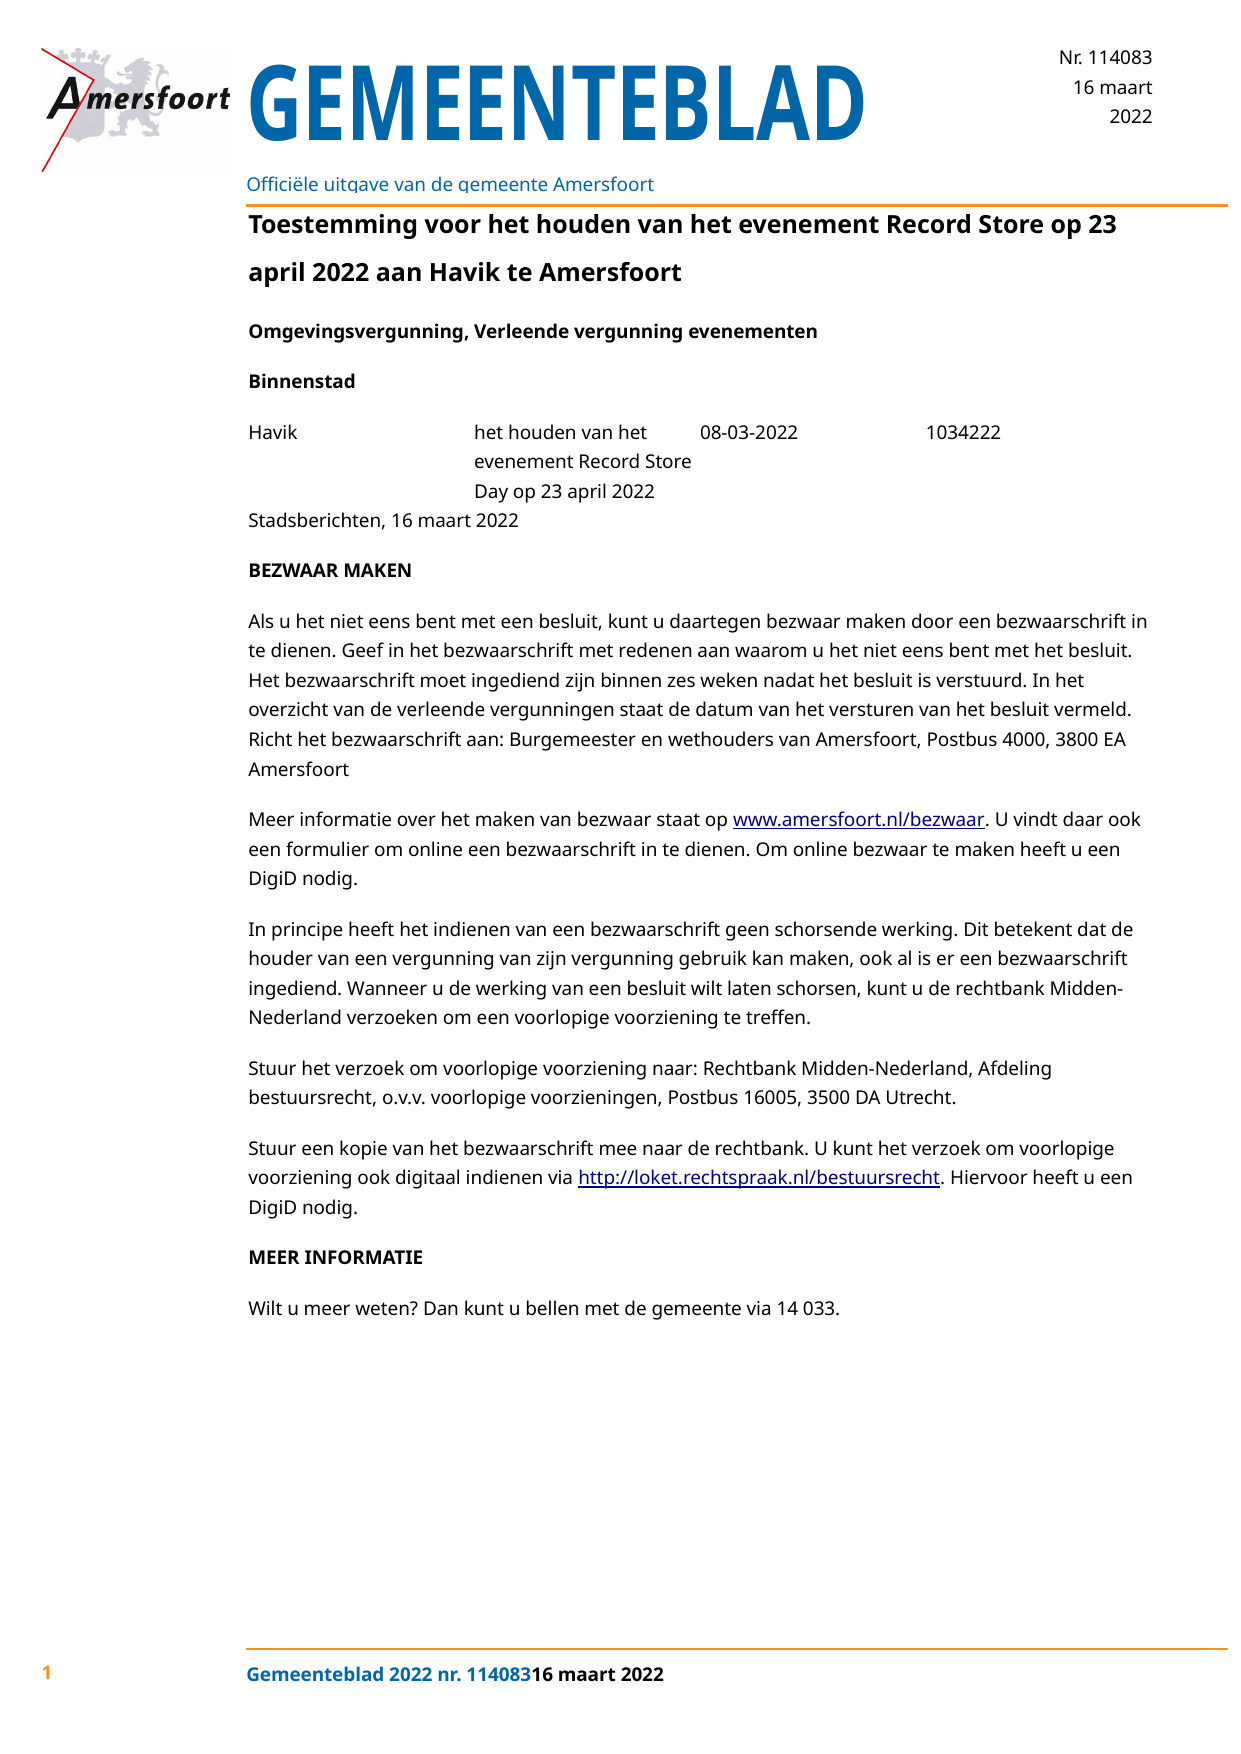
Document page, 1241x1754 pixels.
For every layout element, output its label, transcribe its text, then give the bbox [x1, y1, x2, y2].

text Omgevingsvergunning, Verleende vergunning evenementen [248, 318, 1152, 344]
text Stuur het verzoek om voorlopige voorziening naar: Rechtbank Midden-Nederland, Afdeling bestuursrecht, o.v.v. voorlopige voorzieningen, Postbus 16005, 3500 DA Utrecht. [248, 1055, 1152, 1110]
text MEER INFORMATIE [248, 1244, 1152, 1270]
table_header 08-03-2022 [700, 419, 926, 504]
text Binnenstad [248, 368, 1152, 394]
text BEZWAAR MAKEN [248, 557, 1152, 583]
text Wilt u meer weten? Dan kunt u bellen met de gemeente via 14 033. [248, 1295, 1152, 1321]
text In principe heeft het indienen van een bezwaarschrift geen schorsende werking. Dit betekent dat de houder van een vergunning van zijn vergunning gebruik kan maken, ook al is er een bezwaarschrift ingediend. Wanneer u de werking van een besluit wilt laten schorsen, kunt u de rechtbank Midden-Nederland verzoeken om een voorlopige voorziening te treffen. [248, 916, 1152, 1030]
text Meer informatie over het maken van bezwaar staat op www.amersfoort.nl/bezwaar. U vindt daar ook een formulier om online een bezwaarschrift in te dienen. Om online bezwaar te maken heeft u een DigiD nodig. [248, 806, 1152, 891]
table_header Havik [248, 419, 474, 504]
picture [41, 47, 231, 172]
text Stuur een kopie van het bezwaarschrift mee naar de rechtbank. U kunt het verzoek om voorlopige voorziening ook digitaal indienen via http://loket.rechtspraak.nl/bestuursrecht. Hiervoor heeft u een DigiD nodig. [248, 1135, 1152, 1220]
text Toestemming voor het houden van het evenement Record Store op 23 april 2022 aan Havik te Amersfoort [248, 207, 1152, 288]
table_header het houden van het evenement Record Store Day op 23 april 2022 [474, 419, 700, 504]
table_header 1034222 [926, 419, 1152, 504]
text Stadsberichten, 16 maart 2022 [248, 507, 1152, 533]
text Als u het niet eens bent met een besluit, kunt u daartegen bezwaar maken door een bezwaarschrift in te dienen. Geef in het bezwaarschrift met redenen aan waarom u het niet eens bent met het besluit. Het bezwaarschrift moet ingediend zijn binnen zes weken nadat het besluit is verstuurd. In het overzicht van de verleende vergunningen staat de datum van het versturen van het besluit vermeld. Richt het bezwaarschrift aan: Burgemeester en wethouders van Amersfoort, Postbus 4000, 3800 EA Amersfoort [248, 608, 1152, 781]
